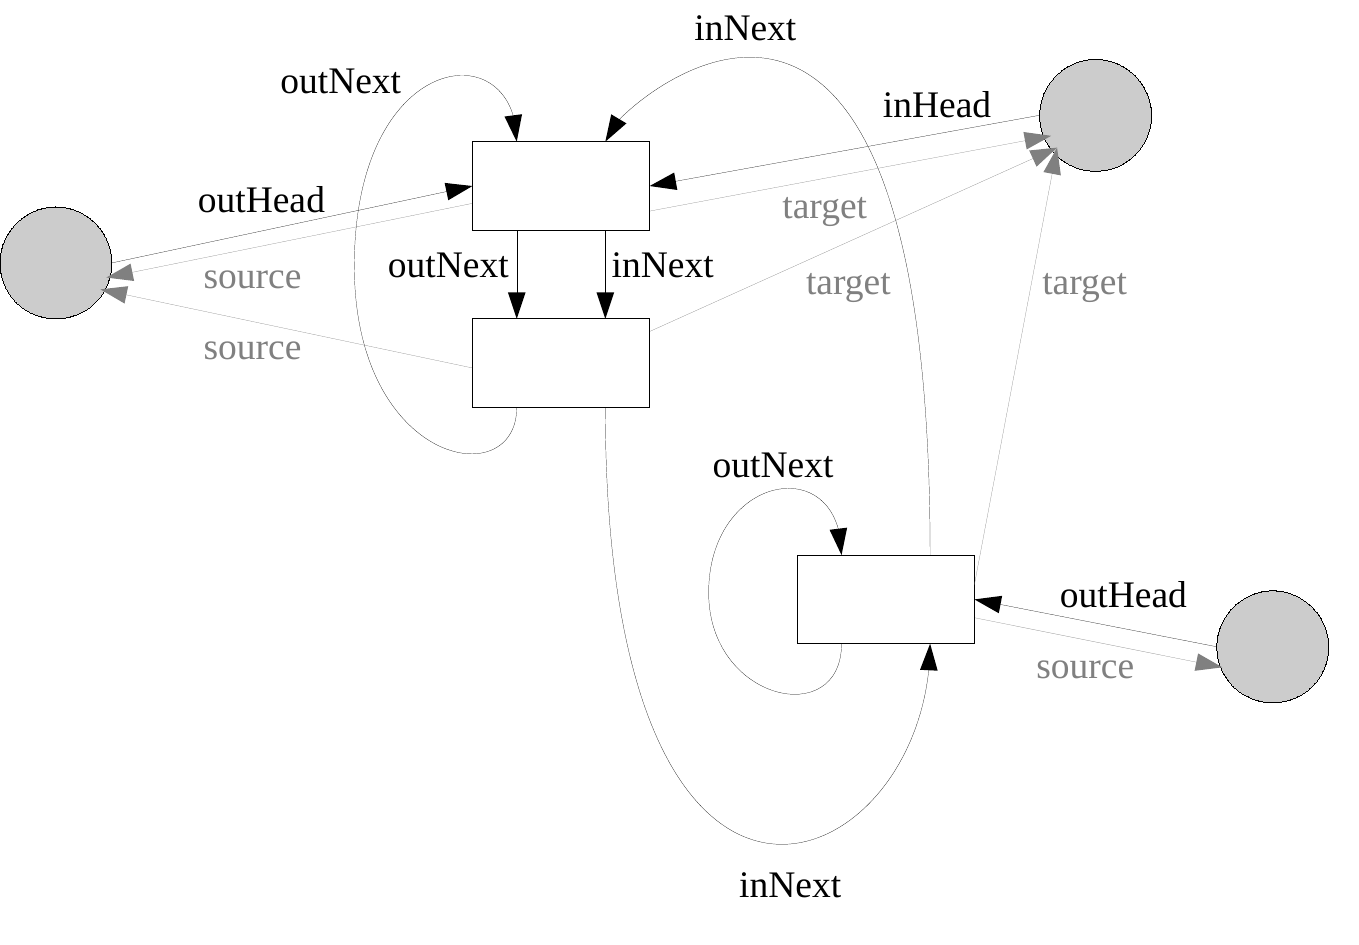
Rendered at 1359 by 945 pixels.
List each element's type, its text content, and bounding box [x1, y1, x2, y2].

text_box [1216, 590, 1329, 703]
text_box source [188, 318, 343, 378]
text_box source [188, 248, 343, 308]
text_box outHead [1045, 566, 1223, 625]
text_box outHead [183, 171, 361, 231]
text_box inNext [596, 236, 729, 296]
text_box inHead [868, 76, 1007, 135]
text_box target [767, 177, 886, 237]
text_box inNext [679, 0, 812, 60]
text_box source [1021, 637, 1170, 697]
text_box outNext [697, 437, 849, 497]
text_box target [1027, 253, 1146, 313]
text_box [0, 206, 112, 319]
text_box [797, 555, 975, 644]
text_box outNext [265, 53, 417, 113]
text_box inNext [724, 856, 857, 916]
text_box [472, 141, 650, 231]
text_box [1039, 59, 1152, 172]
text_box outNext [373, 236, 524, 325]
text_box [472, 318, 650, 408]
text_box target [791, 253, 910, 313]
